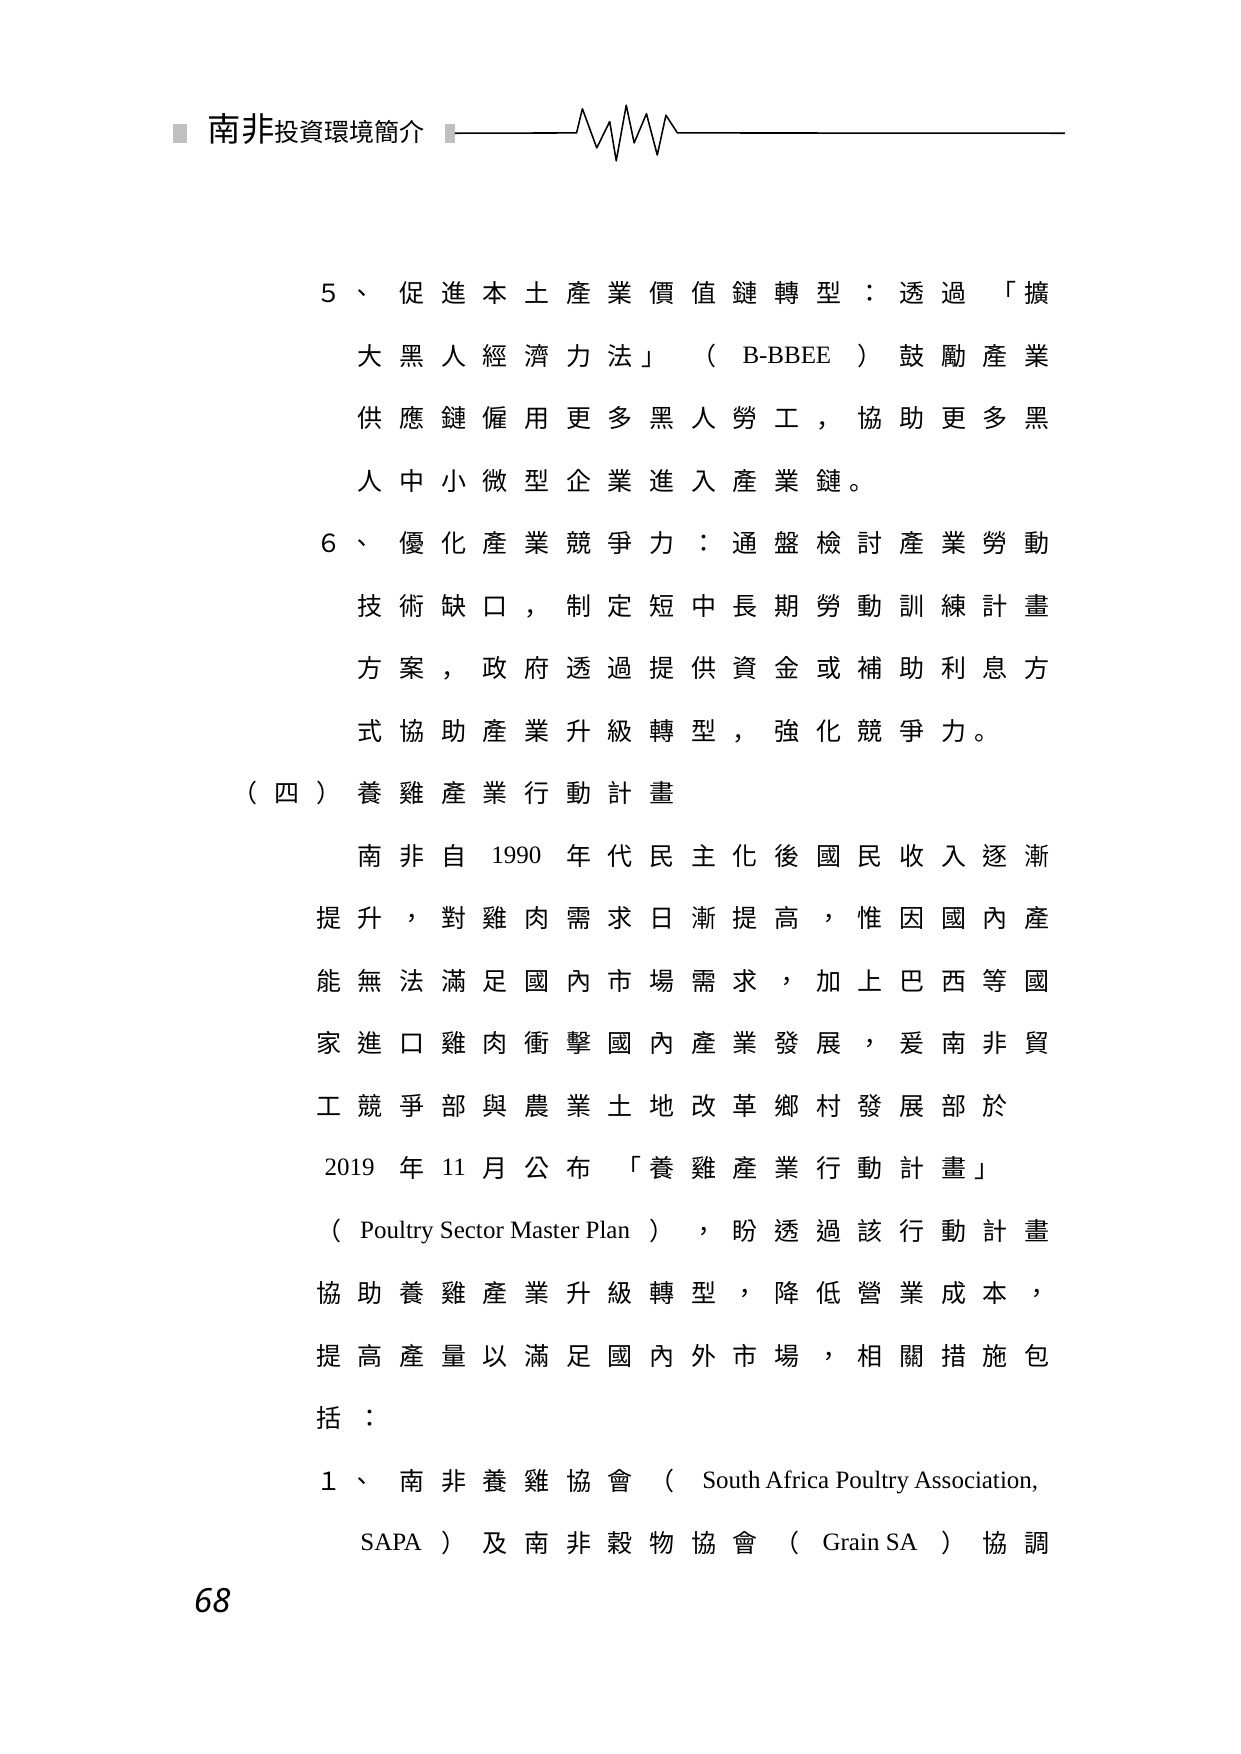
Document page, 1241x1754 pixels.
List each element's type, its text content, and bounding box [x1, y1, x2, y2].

text ５、促進本土產業價值鏈轉型：透過「擴大黑人經濟力法」（B-BBEE）鼓勵產業供應鏈僱用更多黑人勞工，協助更多黑人中小微型企業進入產業鏈。 [281, 250, 1058, 500]
text （四）養雞產業行動計畫 [207, 750, 1058, 813]
text ６、優化產業競爭力：通盤檢討產業勞動技術缺口，制定短中長期勞動訓練計畫方案，政府透過提供資金或補助利息方式協助產業升級轉型，強化競爭力。 [281, 500, 1058, 750]
text 南非自1990年代民主化後國民收入逐漸提升，對雞肉需求日漸提高，惟因國內產能無法滿足國內市場需求，加上巴西等國家進口雞肉衝擊國內產業發展，爰南非貿工競爭部與農業土地改革鄉村發展部於2019年11月公布「養雞產業行動計畫」（Poultry Sector Master Plan），盼透過該行動計畫協助養雞產業升級轉型，降低營業成本，提高產量以滿足國內外市場，相關措施包括： [281, 813, 1058, 1438]
text １、南非養雞協會（South Africa Poultry Association, SAPA）及南非穀物協會（Grain SA）協調 [281, 1438, 1058, 1563]
